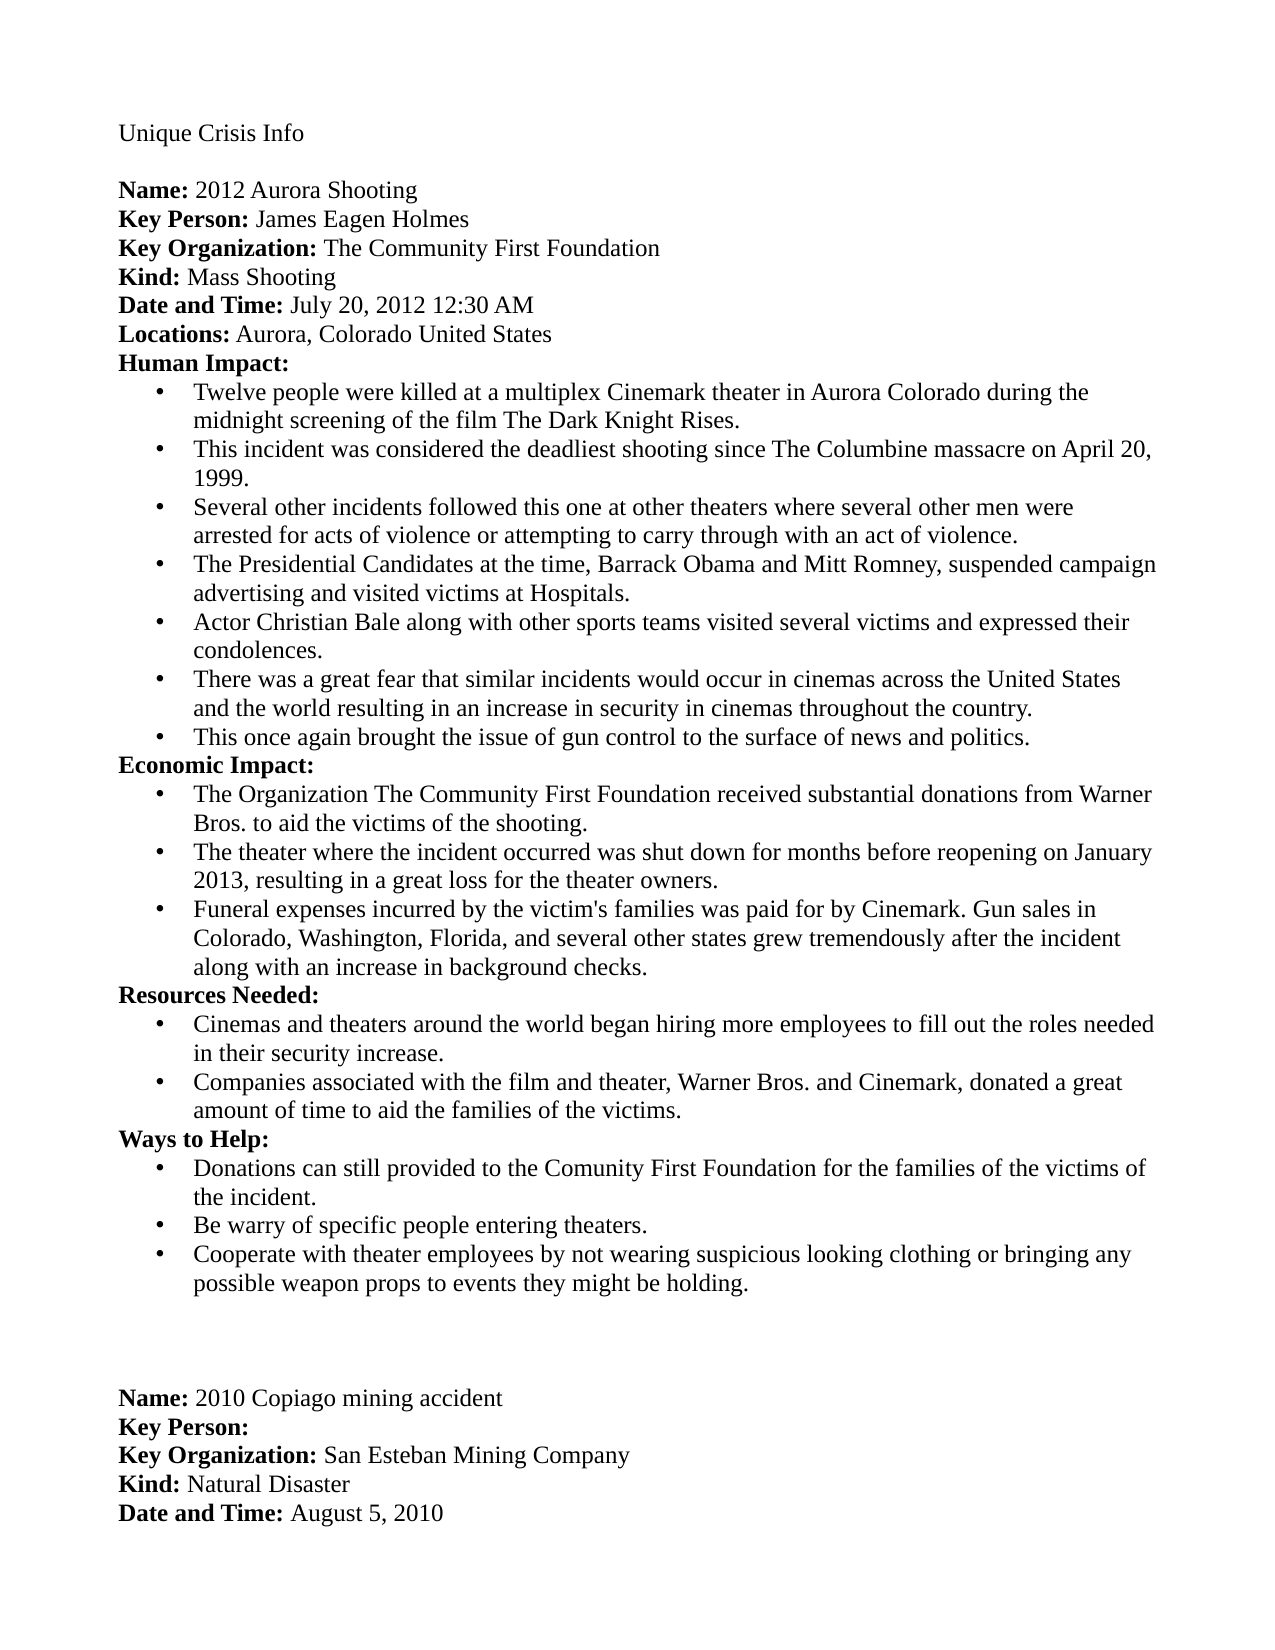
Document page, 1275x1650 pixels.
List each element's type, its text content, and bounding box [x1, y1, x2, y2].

text Resources Needed: [118, 981, 1157, 1009]
text Key Person: James Eagen Holmes [118, 204, 1157, 233]
list This once again brought the issue of gun control to the surface of news and politics. [156, 722, 1157, 751]
list Funeral expenses incurred by the victim's families was paid for by Cinemark. Gun sales in Colorado, Washington, Florida, and several other states grew tremendously after the incident along with an increase in background checks. [156, 894, 1157, 981]
text Key Organization: San Esteban Mining Company [118, 1441, 1157, 1469]
list Be warry of specific people entering theaters. [156, 1211, 1157, 1239]
text Kind: Mass Shooting [118, 262, 1157, 291]
list The theater where the incident occurred was shut down for months before reopening on January 2013, resulting in a great loss for the theater owners. [156, 837, 1157, 894]
text Economic Impact: [118, 751, 1157, 779]
list This incident was considered the deadliest shooting since The Columbine massacre on April 20, 1999. [156, 434, 1157, 492]
text Kind: Natural Disaster [118, 1469, 1157, 1498]
list Companies associated with the film and theater, Warner Bros. and Cinemark, donated a great amount of time to aid the families of the victims. [156, 1067, 1157, 1124]
text Name: 2010 Copiago mining accident [118, 1383, 1157, 1412]
list Donations can still provided to the Comunity First Foundation for the families of the victims of the incident. [156, 1153, 1157, 1211]
text Date and Time: July 20, 2012 12:30 AM [118, 291, 1157, 319]
list Actor Christian Bale along with other sports teams visited several victims and expressed their condolences. [156, 607, 1157, 664]
text Ways to Help: [118, 1124, 1157, 1153]
text Unique Crisis Info [118, 118, 1157, 147]
text Locations: Aurora, Colorado United States [118, 319, 1157, 348]
list Cooperate with theater employees by not wearing suspicious looking clothing or bringing any possible weapon props to events they might be holding. [156, 1239, 1157, 1297]
list Several other incidents followed this one at other theaters where several other men were arrested for acts of violence or attempting to carry through with an act of violence. [156, 492, 1157, 549]
text Date and Time: August 5, 2010 [118, 1498, 1157, 1527]
text Key Person: [118, 1412, 1157, 1441]
text Human Impact: [118, 348, 1157, 377]
list There was a great fear that similar incidents would occur in cinemas across the United States and the world resulting in an increase in security in cinemas throughout the country. [156, 664, 1157, 722]
text Key Organization: The Community First Foundation [118, 233, 1157, 262]
list The Organization The Community First Foundation received substantial donations from Warner Bros. to aid the victims of the shooting. [156, 779, 1157, 837]
list Twelve people were killed at a multiplex Cinemark theater in Aurora Colorado during the midnight screening of the film The Dark Knight Rises. [156, 377, 1157, 434]
text Name: 2012 Aurora Shooting [118, 176, 1157, 204]
list Cinemas and theaters around the world began hiring more employees to fill out the roles needed in their security increase. [156, 1009, 1157, 1067]
list The Presidential Candidates at the time, Barrack Obama and Mitt Romney, suspended campaign advertising and visited victims at Hospitals. [156, 549, 1157, 607]
